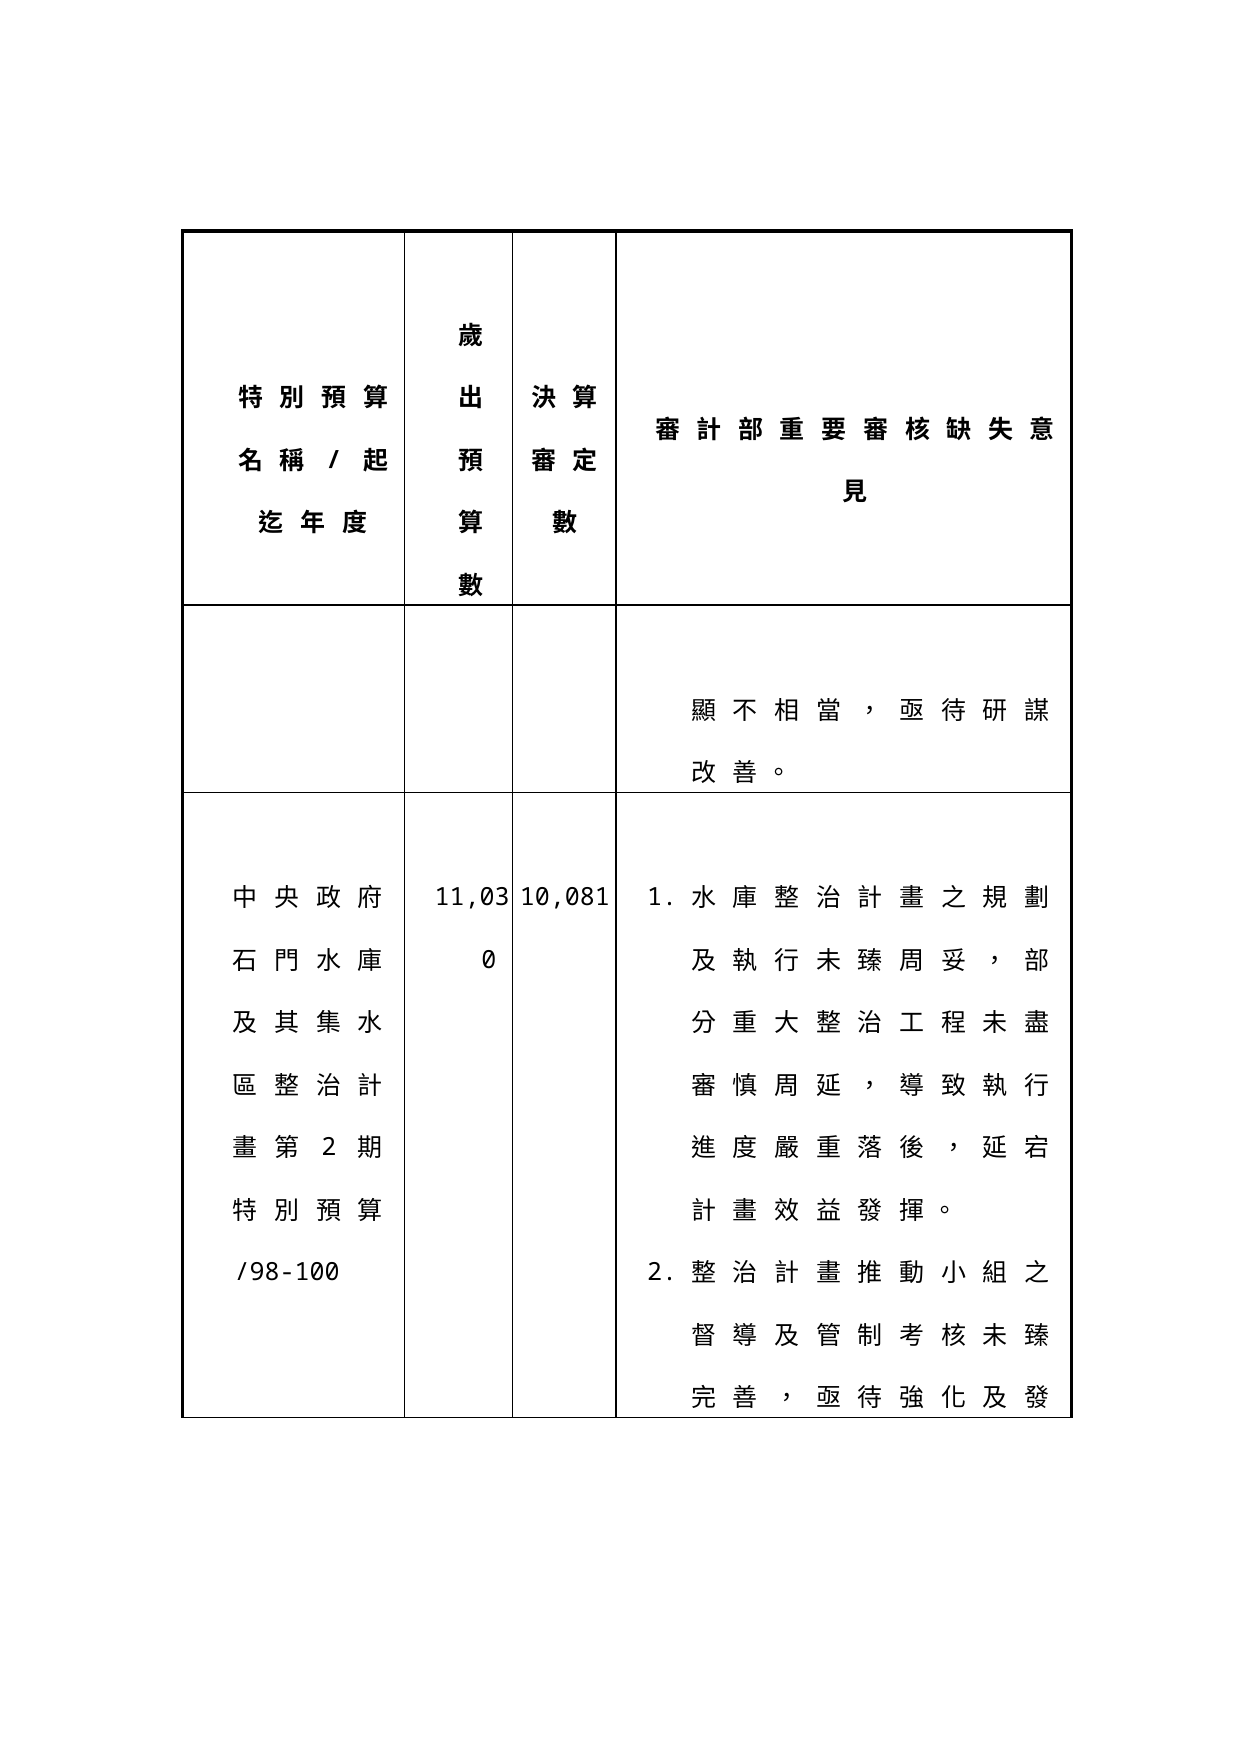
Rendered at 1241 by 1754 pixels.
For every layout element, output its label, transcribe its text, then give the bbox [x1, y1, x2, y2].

table_cell [405, 606, 512, 792]
table_cell [184, 606, 404, 792]
table_cell 11,030 [405, 793, 512, 1417]
table_header 審計部重要審核缺失意見 [617, 233, 1070, 604]
table_header 決算審定數 [513, 233, 615, 604]
table_cell 顯不相當，亟待研謀改善。 [617, 606, 1070, 792]
table_cell 1.水庫整治計畫之規劃及執行未臻周妥，部分重大整治工程未盡審慎周延，導致執行進度嚴重落後，延宕計畫效益發揮。 2.整治計畫推動小組之督導及管制考核未臻完善，亟待強化及發 [617, 793, 1070, 1417]
table_cell 中央政府石門水庫及其集水區整治計畫第2期特別預算 /98-100 [184, 793, 404, 1417]
table_header 歲出預算數 [405, 233, 512, 604]
table_header 特別預算名稱/起迄年度 [184, 233, 404, 604]
table_cell [513, 606, 615, 792]
table_cell 10,081 [513, 793, 615, 1417]
